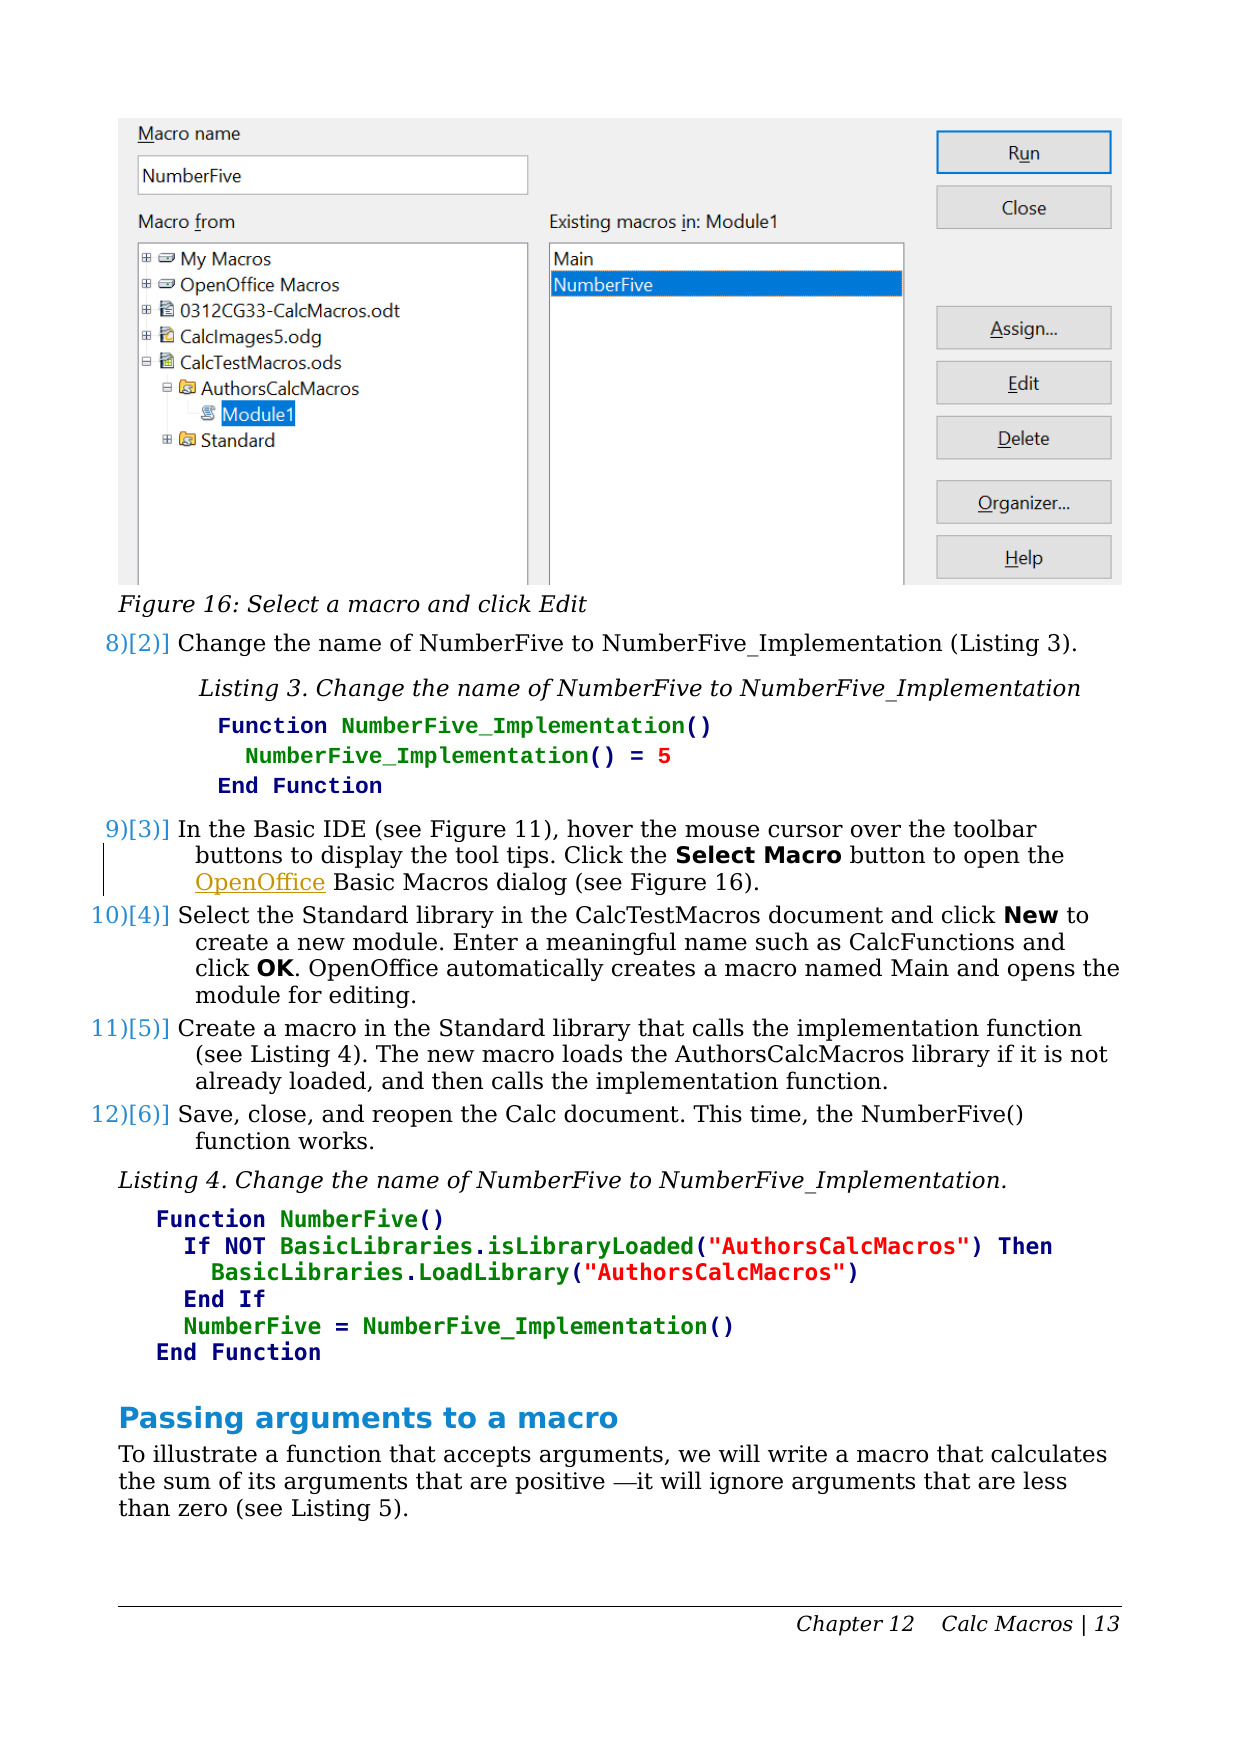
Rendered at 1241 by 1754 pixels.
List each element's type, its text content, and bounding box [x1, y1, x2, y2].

list Change the name of NumberFive to NumberFive_Implementation (Listing 3). [177, 630, 1122, 657]
list Select the Standard library in the CalcTestMacros document and click New to create a new module. Enter a meaningful name such as CalcFunctions and click OK. OpenOffice automatically creates a macro named Main and opens the module for editing. [177, 902, 1122, 1009]
text Figure 16: Select a macro and click Edit [118, 591, 1122, 618]
text Function NumberFive_Implementation() [217, 714, 1092, 740]
text NumberFive_Implementation() = 5 [217, 744, 1092, 770]
list In the Basic IDE (see Figure 11), hover the mouse cursor over the toolbar buttons to display the tool tips. Click the Select Macro button to open the OpenOffice Basic Macros dialog (see Figure 16). [177, 816, 1122, 896]
text End If [156, 1286, 1092, 1313]
list Save, close, and reopen the Calc document. This time, the NumberFive() function works. [177, 1101, 1122, 1154]
text Function NumberFive() [156, 1206, 1092, 1233]
text End Function [156, 1339, 1092, 1366]
text End Function [217, 775, 1092, 801]
list Create a macro in the Standard library that calls the implementation function (see Listing 4). The new macro loads the AuthorsCalcMacros library if it is not already loaded, and then calls the implementation function. [177, 1015, 1122, 1095]
picture [118, 118, 1122, 585]
text If NOT BasicLibraries.isLibraryLoaded("AuthorsCalcMacros") Then [156, 1233, 1092, 1259]
list Listing 3. Change the name of NumberFive to NumberFive_Implementation [199, 675, 1122, 702]
text BasicLibraries.LoadLibrary("AuthorsCalcMacros") [156, 1259, 1092, 1286]
text To illustrate a function that accepts arguments, we will write a macro that calculates the sum of its arguments that are positive —it will ignore arguments that are less than zero (see Listing 5). [118, 1441, 1122, 1522]
list Listing 4. Change the name of NumberFive to NumberFive_Implementation. [118, 1167, 1122, 1194]
text NumberFive = NumberFive_Implementation() [156, 1313, 1092, 1339]
subtitle Passing arguments to a macro [118, 1401, 1122, 1435]
